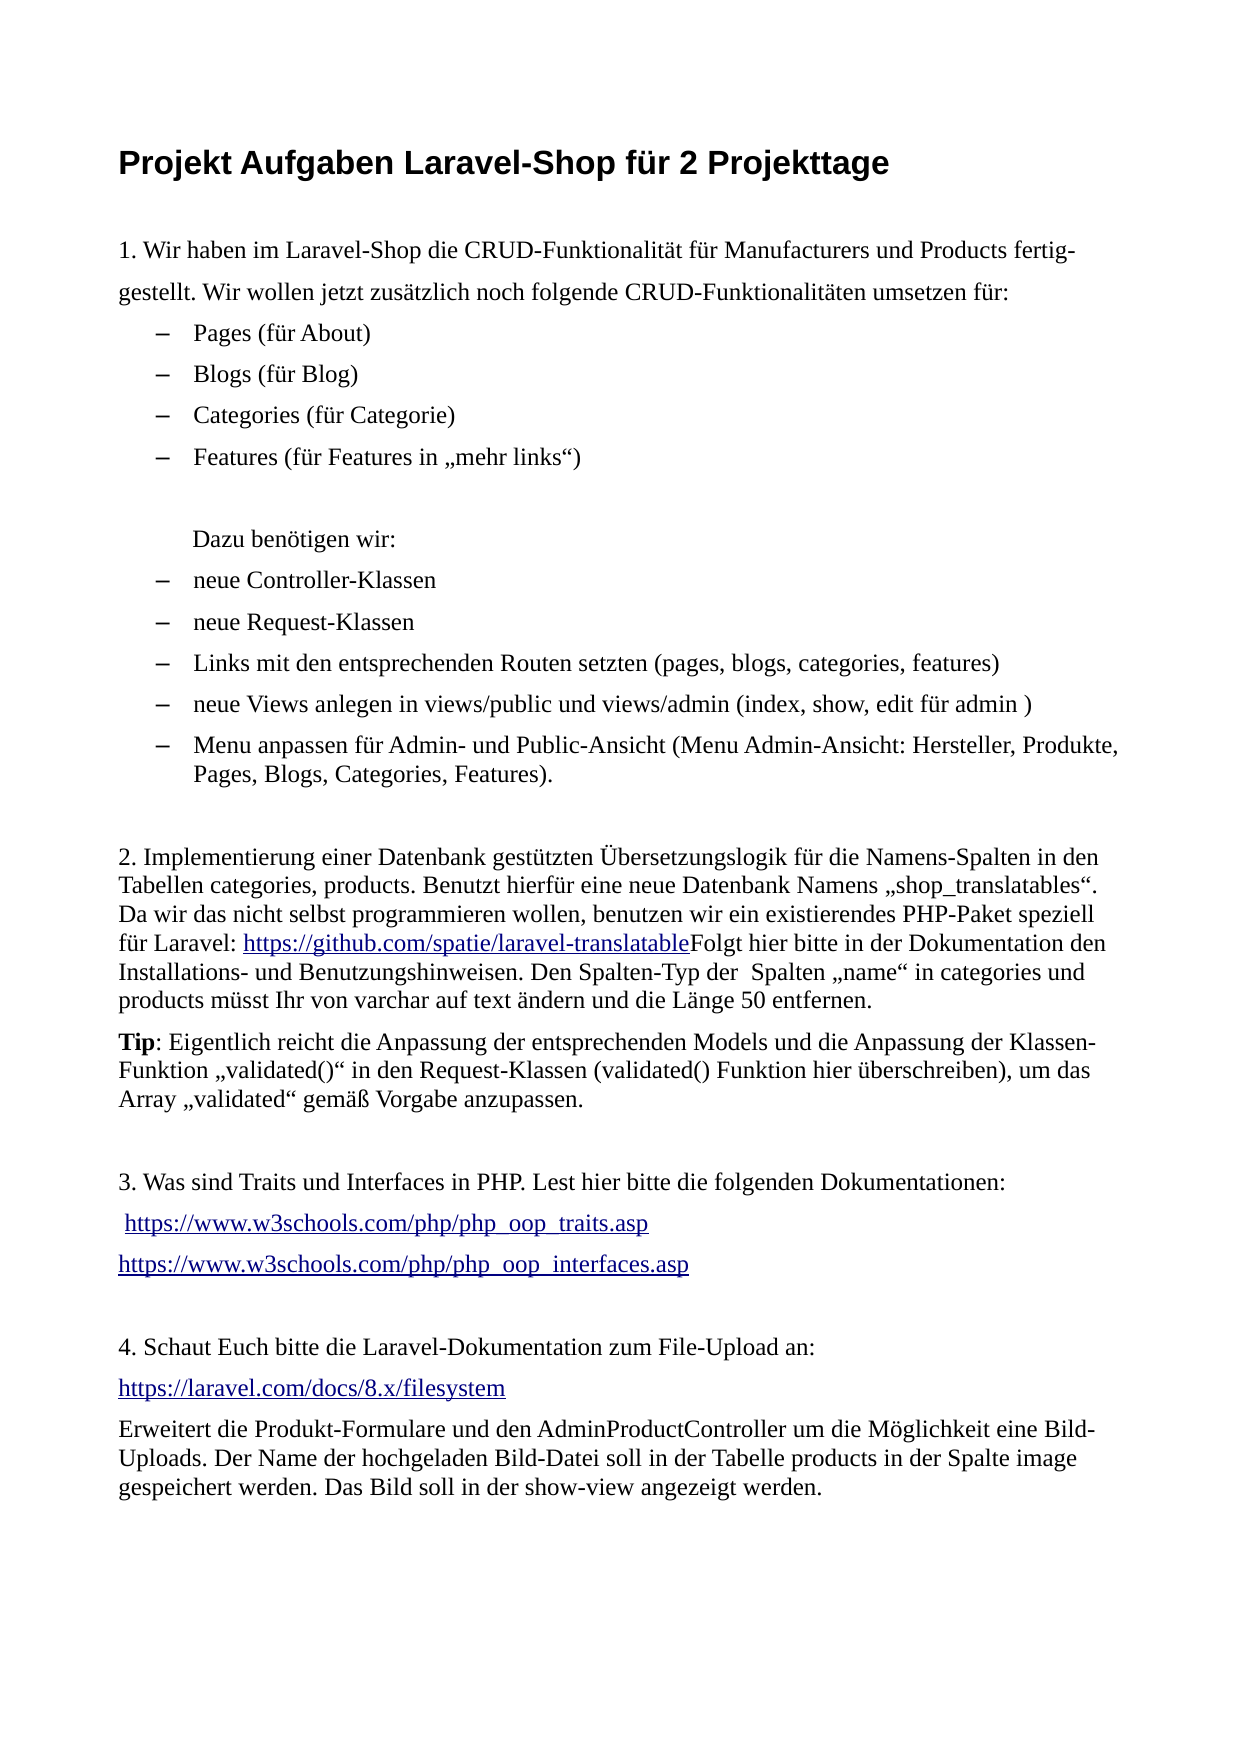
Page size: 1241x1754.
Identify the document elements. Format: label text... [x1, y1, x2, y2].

text gespeichert werden. Das Bild soll in der show-view angezeigt werden. [118, 1472, 1122, 1501]
text https://www.w3schools.com/php/php_oop_traits.asp [118, 1208, 1122, 1237]
list Menu anpassen für Admin- und Public-Ansicht (Menu Admin-Ansicht: Hersteller, Produkte, Pages, Blogs, Categories, Features). [156, 731, 1122, 788]
list neue Request-Klassen [156, 607, 1122, 636]
list neue Views anlegen in views/public und views/admin (index, show, edit für admin ) [156, 689, 1122, 718]
list Categories (für Categorie) [156, 401, 1122, 429]
list Features (für Features in „mehr links“) [156, 442, 1122, 471]
text Dazu benötigen wir: [118, 524, 1122, 553]
text https://www.w3schools.com/php/php_oop_interfaces.asp [118, 1249, 1122, 1278]
list Pages (für About) [156, 318, 1122, 347]
subtitle Projekt Aufgaben Laravel-Shop für 2 Projekttage [118, 143, 1122, 182]
text 3. Was sind Traits und Interfaces in PHP. Lest hier bitte die folgenden Dokumentationen: [118, 1167, 1122, 1196]
text Erweitert die Produkt-Formulare und den AdminProductController um die Möglichkeit eine Bild-Uploads. Der Name der hochgeladen Bild-Datei soll in der Tabelle products in der Spalte image [118, 1414, 1122, 1472]
text gestellt. Wir wollen jetzt zusätzlich noch folgende CRUD-Funktionalitäten umsetzen für: [118, 277, 1122, 306]
text Tip: Eigentlich reicht die Anpassung der entsprechenden Models und die Anpassung der Klassen-Funktion „validated()“ in den Request-Klassen (validated() Funktion hier überschreiben), um das Array „validated“ gemäß Vorgabe anzupassen. [118, 1027, 1122, 1113]
text 2. Implementierung einer Datenbank gestützten Übersetzungslogik für die Namens-Spalten in den Tabellen categories, products. Benutzt hierfür eine neue Datenbank Namens „shop_translatables“. Da wir das nicht selbst programmieren wollen, benutzen wir ein existierendes PHP-Paket speziell für Laravel: https://github.com/spatie/laravel-translatableFolgt hier bitte in der Dokumentation den Installations- und Benutzungshinweisen. Den Spalten-Typ der Spalten „name“ in categories und products müsst Ihr von varchar auf text ändern und die Länge 50 entfernen. [118, 842, 1122, 1014]
text 1. Wir haben im Laravel-Shop die CRUD-Funktionalität für Manufacturers und Products fertig- [118, 236, 1122, 264]
text 4. Schaut Euch bitte die Laravel-Dokumentation zum File-Upload an: [118, 1332, 1122, 1361]
list Links mit den entsprechenden Routen setzten (pages, blogs, categories, features) [156, 648, 1122, 677]
list neue Controller-Klassen [156, 566, 1122, 594]
text https://laravel.com/docs/8.x/filesystem [118, 1373, 1122, 1402]
list Blogs (für Blog) [156, 359, 1122, 388]
